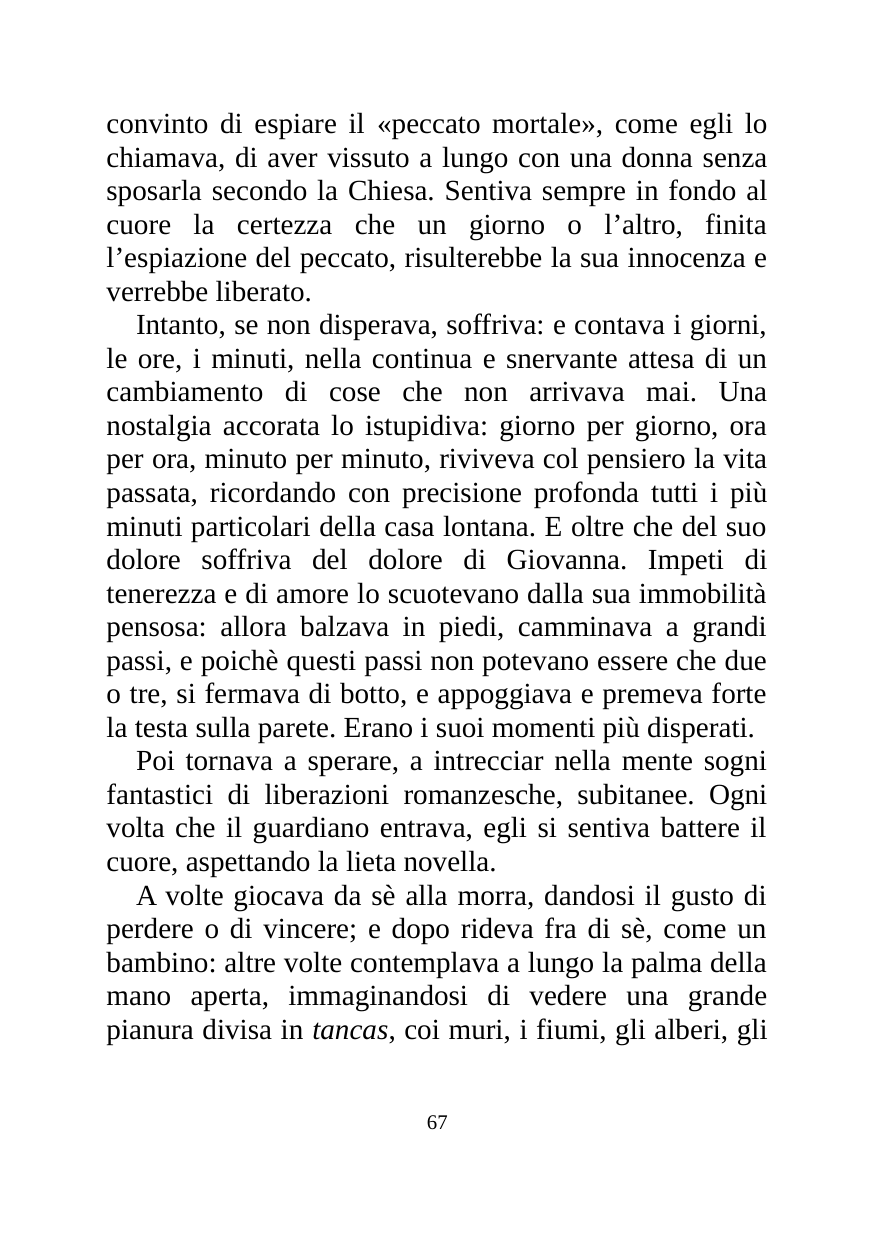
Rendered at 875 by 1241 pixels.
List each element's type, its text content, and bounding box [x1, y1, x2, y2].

text convinto di espiare il «peccato mortale», come egli lo chiamava, di aver vissuto a lungo con una donna senza sposarla secondo la Chiesa. Sentiva sempre in fondo al cuore la certezza che un giorno o l’altro, finita l’espiazione del peccato, risulterebbe la sua innocenza e verrebbe liberato. [106, 106, 768, 307]
text Poi tornava a sperare, a intrecciar nella mente sogni fantastici di liberazioni romanzesche, subitanee. Ogni volta che il guardiano entrava, egli si sentiva battere il cuore, aspettando la lieta novella. [106, 743, 768, 878]
text Intanto, se non disperava, soffriva: e contava i giorni, le ore, i minuti, nella continua e snervante attesa di un cambiamento di cose che non arrivava mai. Una nostalgia accorata lo istupidiva: giorno per giorno, ora per ora, minuto per minuto, riviveva col pensiero la vita passata, ricordando con precisione profonda tutti i più minuti particolari della casa lontana. E oltre che del suo dolore soffriva del dolore di Giovanna. Impeti di tenerezza e di amore lo scuotevano dalla sua immobilità pensosa: allora balzava in piedi, camminava a grandi passi, e poichè questi passi non potevano essere che due o tre, si fermava di botto, e appoggiava e premeva forte la testa sulla parete. Erano i suoi momenti più disperati. [106, 307, 768, 743]
text A volte giocava da sè alla morra, dandosi il gusto di perdere o di vincere; e dopo rideva fra di sè, come un bambino: altre volte contemplava a lungo la palma della mano aperta, immaginandosi di vedere una grande pianura divisa in tancas, coi muri, i fiumi, gli alberi, gli [106, 878, 768, 1045]
